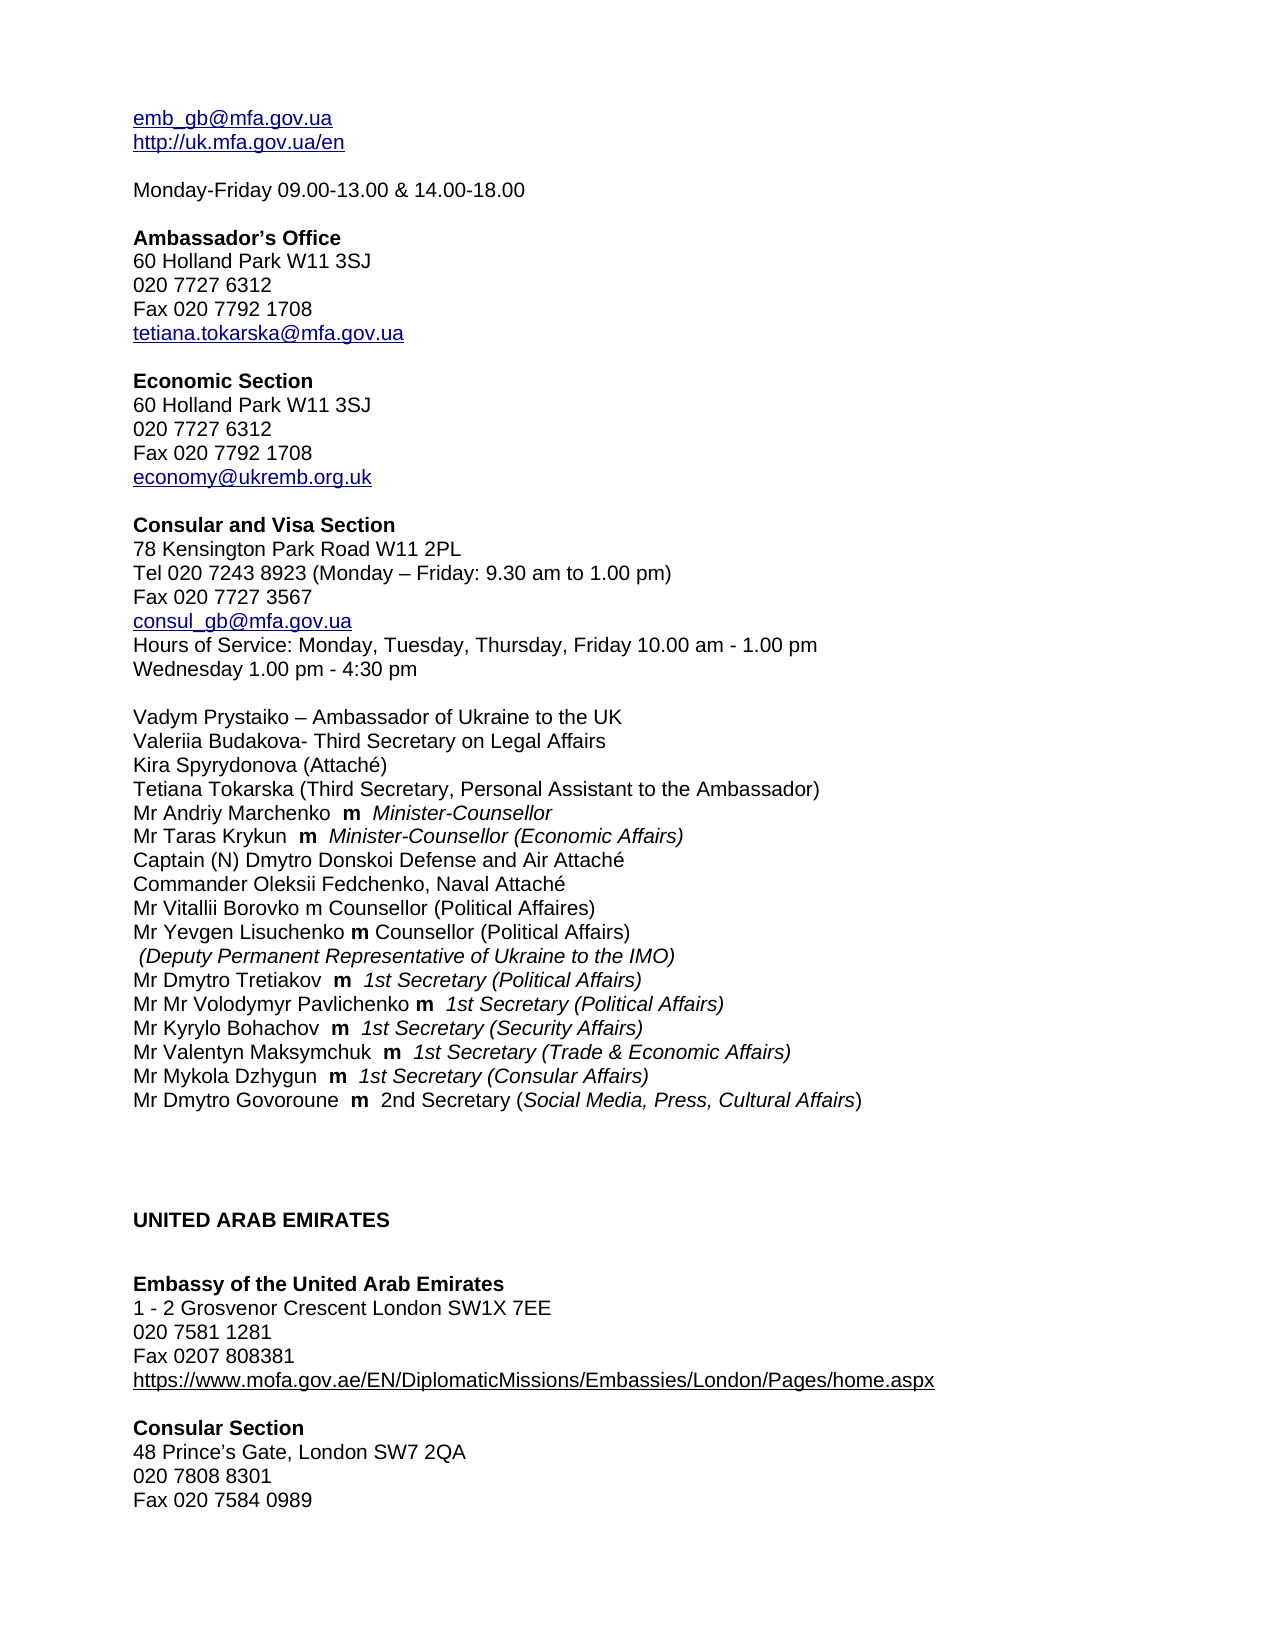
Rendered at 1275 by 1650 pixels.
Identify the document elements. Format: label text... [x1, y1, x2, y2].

text Fax 0207 808381 [133, 1344, 1181, 1368]
text 60 Holland Park W11 3SJ [133, 393, 1181, 417]
text Mr Andriy Marchenko m Minister-Counsellor [133, 800, 1181, 824]
text Tel 020 7243 8923 (Monday – Friday: 9.30 am to 1.00 pm) [133, 561, 1181, 585]
text 020 7581 1281 [133, 1320, 1181, 1344]
text Embassy of the United Arab Emirates [133, 1272, 1181, 1296]
text 78 Kensington Park Road W11 2PL [133, 537, 1181, 561]
text Commander Oleksii Fedchenko, Naval Attaché [133, 872, 1181, 896]
text Mr Dmytro Tretiakov m 1st Secretary (Political Affairs) [133, 968, 1181, 992]
text Economic Section [133, 369, 1181, 393]
text http://uk.mfa.gov.ua/en [133, 129, 1181, 153]
text consul_gb@mfa.gov.ua [133, 609, 1181, 633]
text Wednesday 1.00 pm - 4:30 pm [133, 657, 1181, 681]
text tetiana.tokarska@mfa.gov.ua [133, 321, 1181, 345]
text economy@ukremb.org.uk [133, 465, 1181, 489]
text Hours of Service: Monday, Tuesday, Thursday, Friday 10.00 am - 1.00 pm [133, 633, 1181, 657]
text Consular and Visa Section [133, 513, 1181, 537]
text Fax 020 7792 1708 [133, 441, 1181, 465]
text Mr Mykola Dzhygun m 1st Secretary (Consular Affairs) [133, 1064, 1181, 1088]
text (Deputy Permanent Representative of Ukraine to the IMO) [133, 944, 1181, 968]
text 020 7808 8301 [133, 1464, 1181, 1488]
text Mr Kyrylo Bohachov m 1st Secretary (Security Affairs) [133, 1016, 1181, 1040]
text Mr Mr Volodymyr Pavlichenko m 1st Secretary (Political Affairs) [133, 992, 1181, 1016]
text Valeriia Budakova- Third Secretary on Legal Affairs [133, 728, 1181, 752]
text Mr Dmytro Govoroune m 2nd Secretary (Social Media, Press, Cultural Affairs) [133, 1088, 1181, 1112]
text Fax 020 7584 0989 [133, 1488, 1181, 1512]
text Ambassador’s Office [133, 225, 1181, 249]
text Captain (N) Dmytro Donskoi Defense and Air Attaché [133, 848, 1181, 872]
text Tetiana Tokarska (Third Secretary, Personal Assistant to the Ambassador) [133, 776, 1181, 800]
text Vadym Prystaiko – Ambassador of Ukraine to the UK [133, 704, 1181, 728]
text 48 Prince’s Gate, London SW7 2QA [133, 1440, 1181, 1464]
text UNITED ARAB EMIRATES [133, 1208, 1181, 1232]
text 020 7727 6312 [133, 417, 1181, 441]
text Mr Valentyn Maksymchuk m 1st Secretary (Trade & Economic Affairs) [133, 1040, 1181, 1064]
text Fax 020 7792 1708 [133, 297, 1181, 321]
text Fax 020 7727 3567 [133, 585, 1181, 609]
text https://www.mofa.gov.ae/EN/DiplomaticMissions/Embassies/London/Pages/home.aspx [133, 1368, 1181, 1392]
text Consular Section [133, 1416, 1181, 1440]
text Mr Yevgen Lisuchenko m Counsellor (Political Affairs) [133, 920, 1181, 944]
text emb_gb@mfa.gov.ua [133, 106, 1181, 129]
text Mr Taras Krykun m Minister-Counsellor (Economic Affairs) [133, 824, 1181, 848]
text Mr Vitallii Borovko m Counsellor (Political Affaires) [133, 896, 1181, 920]
text 60 Holland Park W11 3SJ [133, 249, 1181, 273]
text Kira Spyrydonova (Attaché) [133, 752, 1181, 776]
text 1 - 2 Grosvenor Crescent London SW1X 7EE [133, 1296, 1181, 1320]
text Monday-Friday 09.00-13.00 & 14.00-18.00 [133, 177, 1181, 201]
text 020 7727 6312 [133, 273, 1181, 297]
